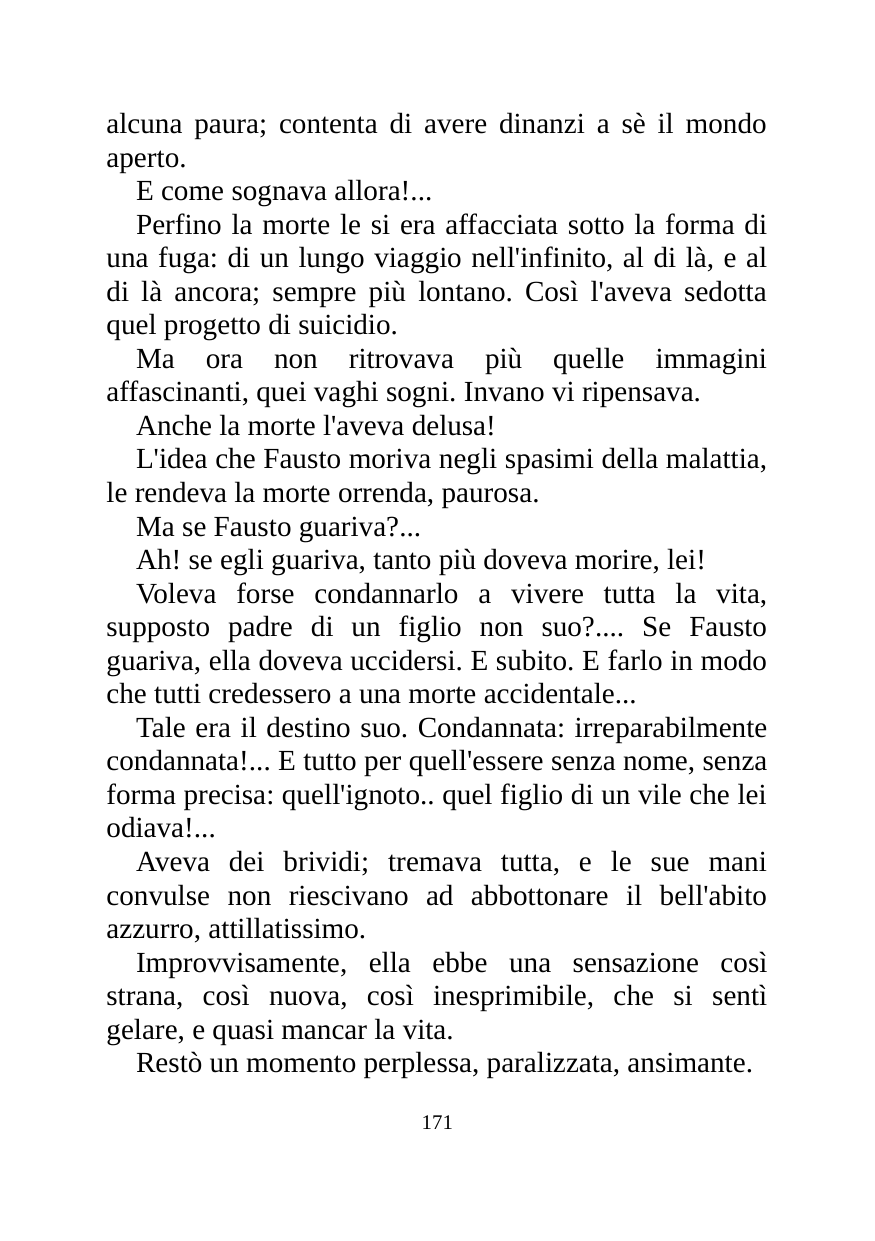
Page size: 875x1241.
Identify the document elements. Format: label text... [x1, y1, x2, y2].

text Ma ora non ritrovava più quelle immagini affascinanti, quei vaghi sogni. Invano vi ripensava. [106, 341, 768, 408]
text alcuna paura; contenta di avere dinanzi a sè il mondo aperto. [106, 106, 768, 173]
text Improvvisamente, ella ebbe una sensazione così strana, così nuova, così inesprimibile, che si sentì gelare, e quasi mancar la vita. [106, 945, 768, 1045]
text L'idea che Fausto moriva negli spasimi della malattia, le rendeva la morte orrenda, paurosa. [106, 442, 768, 509]
text Anche la morte l'aveva delusa! [106, 408, 768, 442]
text Restò un momento perplessa, paralizzata, ansimante. [106, 1045, 768, 1079]
text Tale era il destino suo. Condannata: irreparabilmente condannata!... E tutto per quell'essere senza nome, senza forma precisa: quell'ignoto.. quel figlio di un vile che lei odiava!... [106, 710, 768, 844]
text Ah! se egli guariva, tanto più doveva morire, lei! [106, 542, 768, 576]
text Aveva dei brividi; tremava tutta, e le sue mani convulse non riescivano ad abbottonare il bell'abito azzurro, attillatissimo. [106, 844, 768, 945]
text Ma se Fausto guariva?... [106, 509, 768, 542]
text Voleva forse condannarlo a vivere tutta la vita, supposto padre di un figlio non suo?.... Se Fausto guariva, ella doveva uccidersi. E subito. E farlo in modo che tutti credessero a una morte accidentale... [106, 576, 768, 710]
text Perfino la morte le si era affacciata sotto la forma di una fuga: di un lungo viaggio nell'infinito, al di là, e al di là ancora; sempre più lontano. Così l'aveva sedotta quel progetto di suicidio. [106, 207, 768, 341]
text E come sognava allora!... [106, 173, 768, 207]
